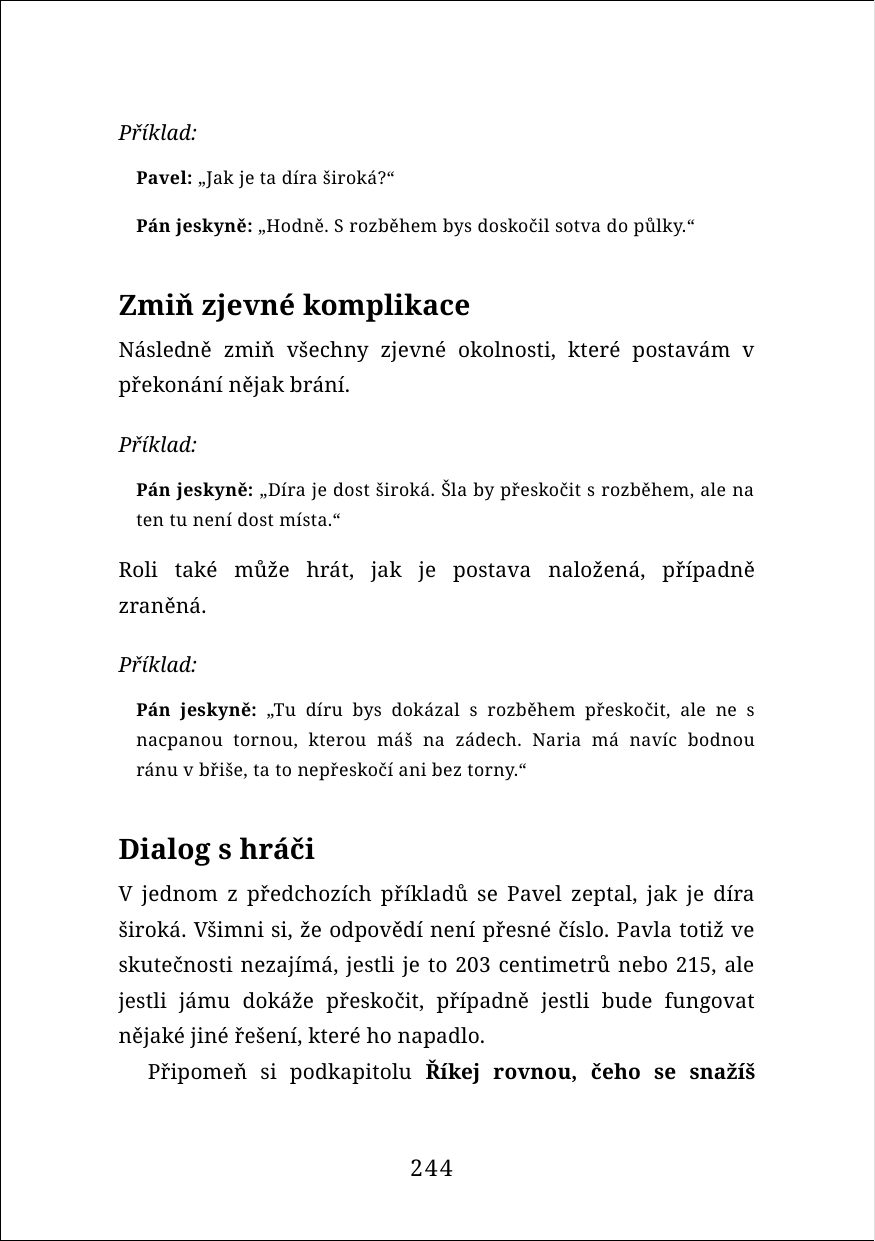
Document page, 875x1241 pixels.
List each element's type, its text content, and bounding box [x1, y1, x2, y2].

text Pán jeskyně: „Hodně. S rozběhem bys doskočil sotva do půlky.“ [136, 213, 756, 238]
text Roli také může hrát, jak je postava naložená, případně zraněná. [118, 555, 756, 619]
text Následně zmiň všechny zjevné okolnosti, které postavám v překonání nějak brání. [118, 335, 756, 399]
text Pán jeskyně: „Tu díru bys dokázal s rozběhem přeskočit, ale ne s nacpanou tornou, kterou máš na zádech. Naria má navíc bodnou ránu v břiše, ta to nepřeskočí ani bez torny.“ [136, 697, 756, 782]
text V jednom z předchozích příkladů se Pavel zeptal, jak je díra široká. Všimni si, že odpovědí není přesné číslo. Pavla totiž ve skutečnosti nezajímá, jestli je to 203 centimetrů nebo 215, ale jestli jámu dokáže přeskočit, případně jestli bude fungovat nějaké jiné řešení, které ho napadlo. Připomeň si podkapitolu Říkej rovnou, čeho se snažíš [118, 879, 756, 1085]
text Pán jeskyně: „Díra je dost široká. Šla by přeskočit s rozběhem, ale na ten tu není dost místa.“ [136, 477, 756, 531]
text Příklad: [118, 430, 756, 458]
text Příklad: [118, 118, 756, 147]
subtitle Dialog s hráči [118, 829, 756, 867]
text Pavel: „Jak je ta díra široká?“ [136, 166, 756, 190]
text Příklad: [118, 650, 756, 678]
subtitle Zmiň zjevné komplikace [118, 285, 756, 323]
